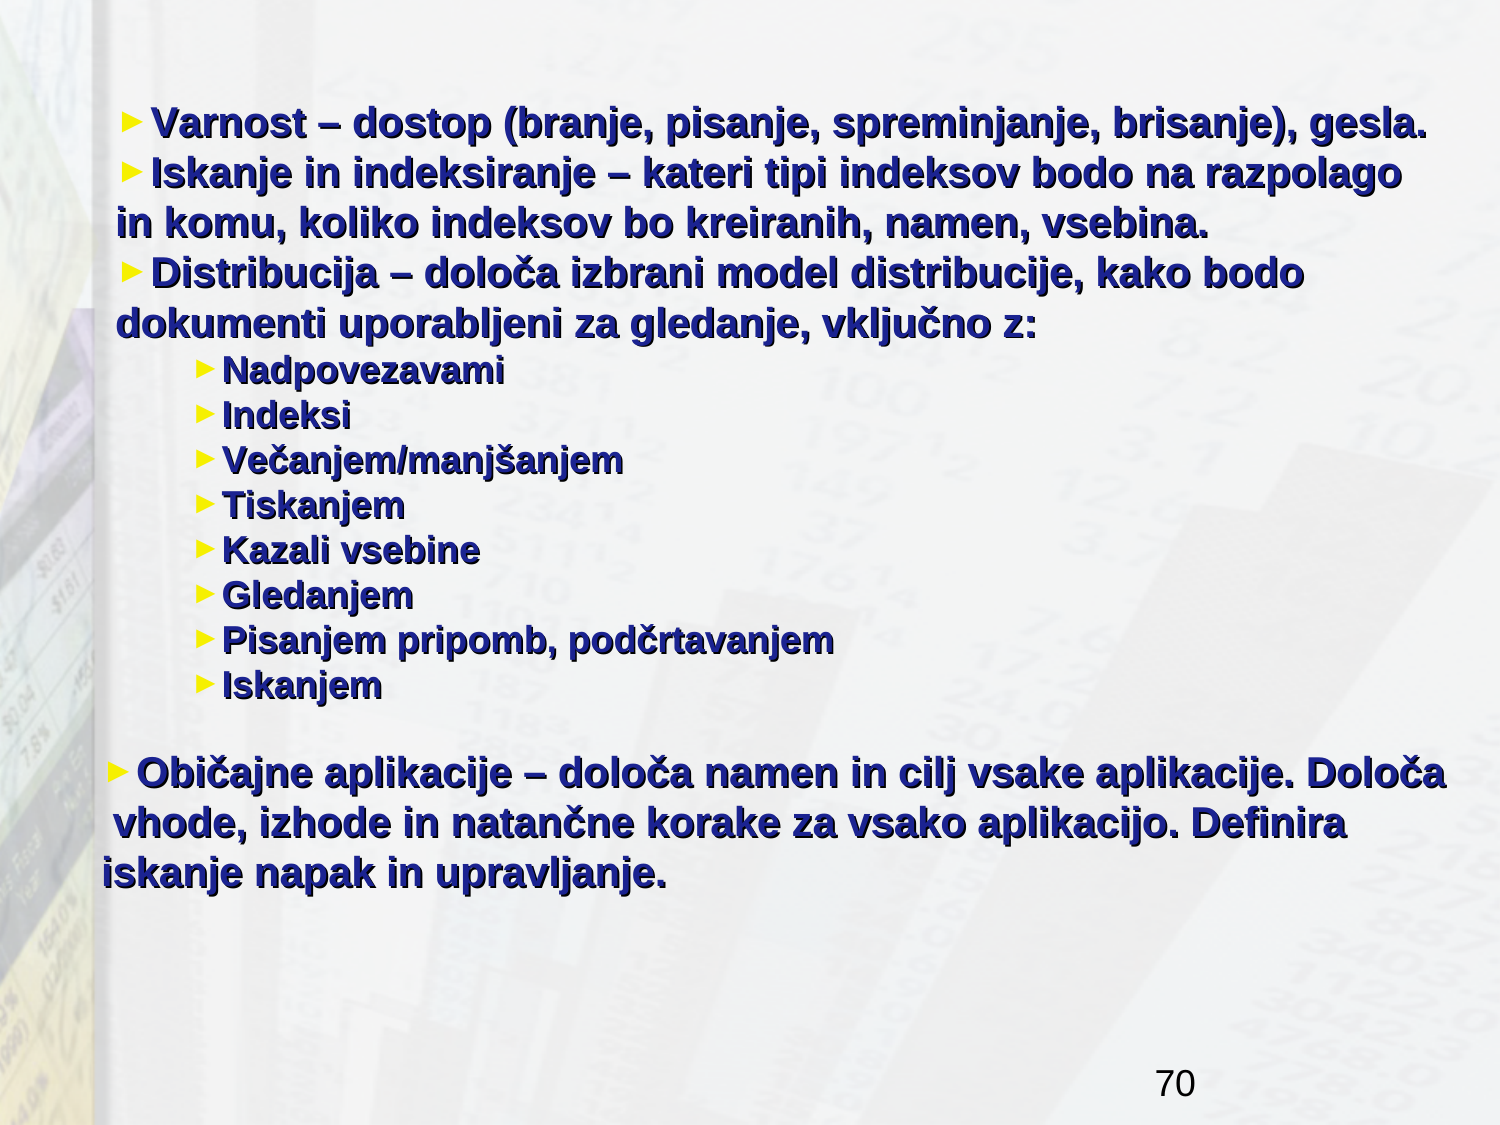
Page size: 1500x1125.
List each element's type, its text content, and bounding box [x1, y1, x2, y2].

list Varnost – dostop (branje, pisanje, spreminjanje, brisanje), gesla. Iskanje in indeksiranje – kateri tipi indeksov bodo na razpolago in komu, koliko indeksov bo kreiranih, namen, vsebina. Distribucija – določa izbrani model distribucije, kako bodo dokumenti uporabljeni za gledanje, vključno z: Nadpovezavami Indeksi Večanjem/manjšanjem Tiskanjem Kazali vsebine Gledanjem Pisanjem pripomb, podčrtavanjem Iskanjem [100, 87, 1447, 737]
text_box Običajne aplikacije – določa namen in cilj vsake aplikacije. Določa vhode, izhode in natančne korake za vsako aplikacijo. Definira iskanje napak in upravljanje. [86, 737, 1461, 903]
picture [0, 0, 1500, 1125]
